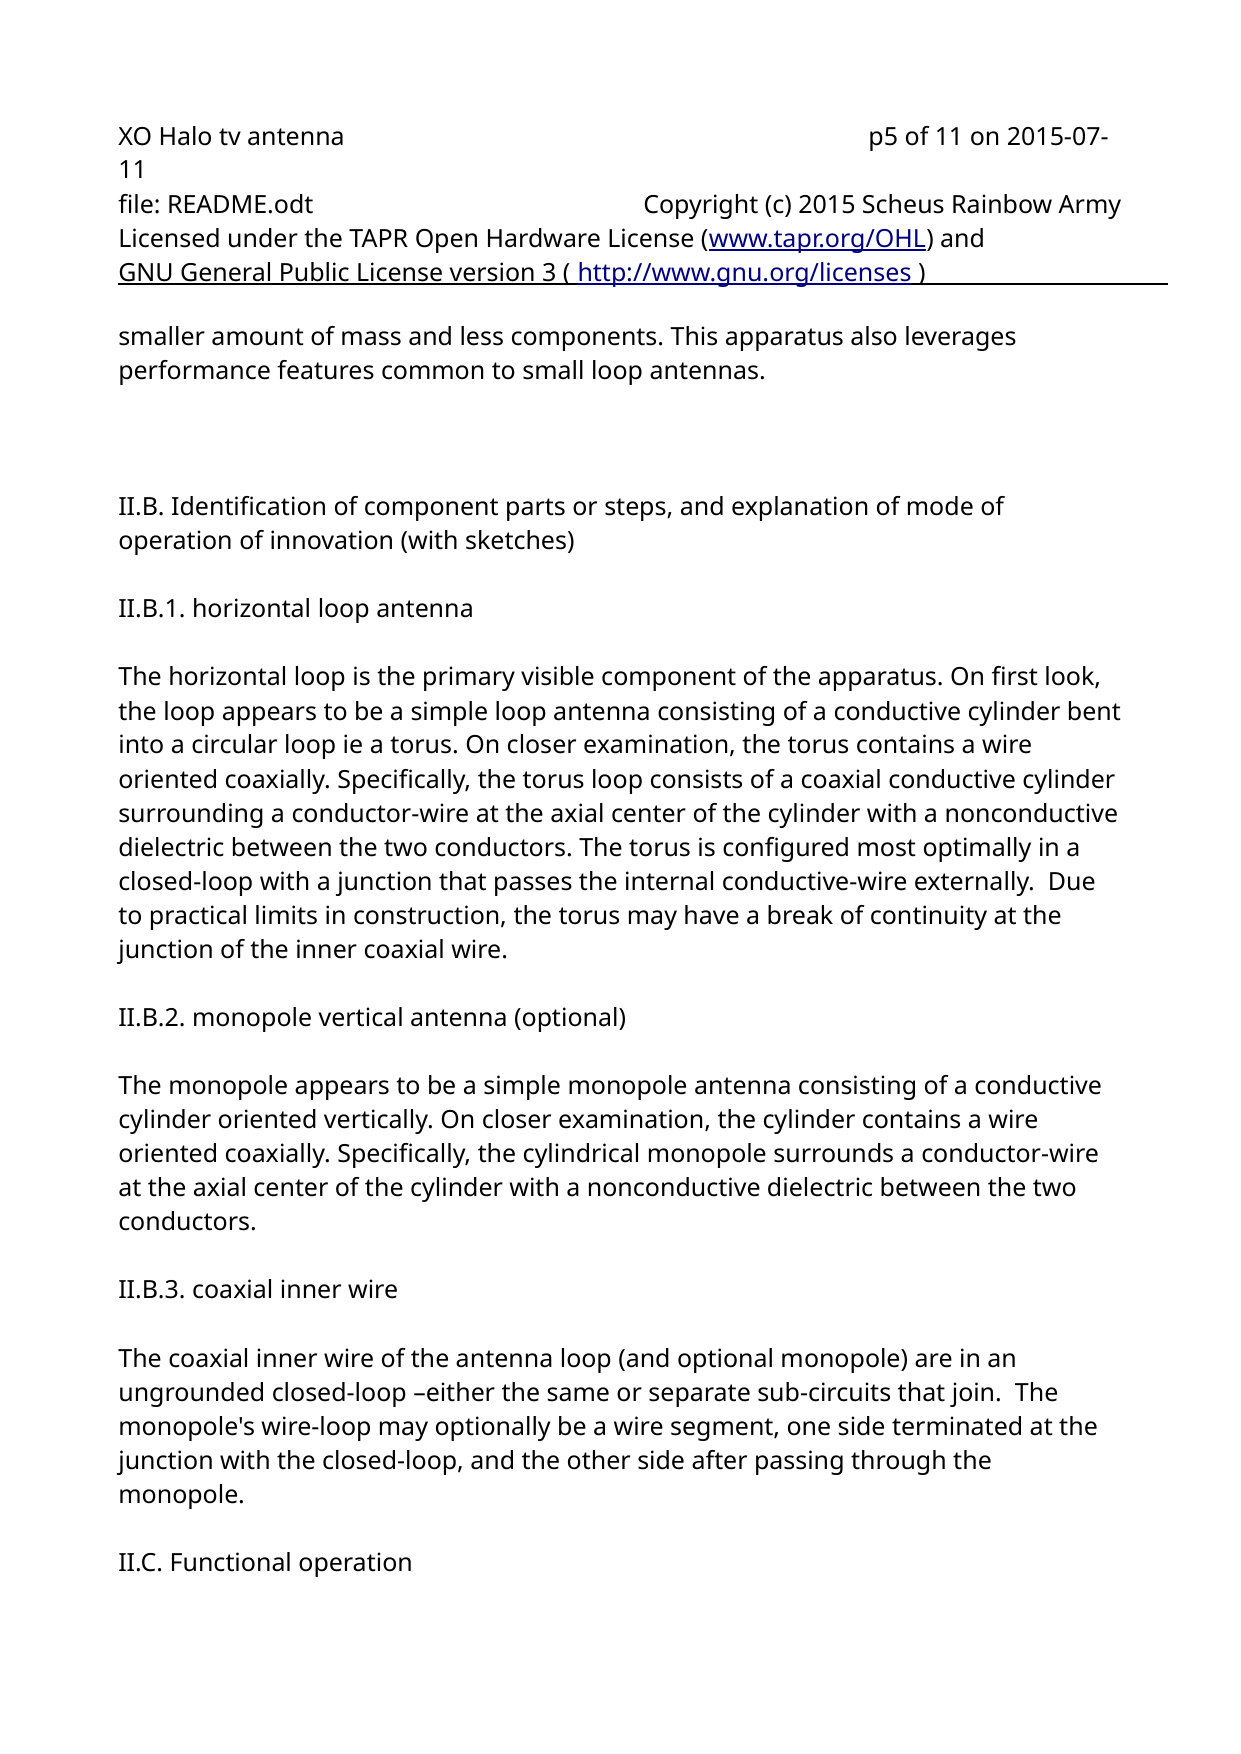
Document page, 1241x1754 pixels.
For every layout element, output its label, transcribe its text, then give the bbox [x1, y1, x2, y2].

text II.C. Functional operation [118, 1545, 1122, 1579]
text II.B.1. horizontal loop antenna [118, 591, 1122, 625]
text The monopole appears to be a simple monopole antenna consisting of a conductive cylinder oriented vertically. On closer examination, the cylinder contains a wire oriented coaxially. Specifically, the cylindrical monopole surrounds a conductor-wire at the axial center of the cylinder with a nonconductive dielectric between the two conductors. [118, 1068, 1122, 1238]
text The horizontal loop is the primary visible component of the apparatus. On first look, the loop appears to be a simple loop antenna consisting of a conductive cylinder bent into a circular loop ie a torus. On closer examination, the torus contains a wire oriented coaxially. Specifically, the torus loop consists of a coaxial conductive cylinder surrounding a conductor-wire at the axial center of the cylinder with a nonconductive dielectric between the two conductors. The torus is configured most optimally in a closed-loop with a junction that passes the internal conductive-wire externally. Due to practical limits in construction, the torus may have a break of continuity at the junction of the inner coaxial wire. [118, 659, 1122, 966]
text II.B.3. coaxial inner wire [118, 1272, 1122, 1306]
text II.B. Identification of component parts or steps, and explanation of mode of operation of innovation (with sketches) [118, 489, 1122, 557]
text II.B.2. monopole vertical antenna (optional) [118, 1000, 1122, 1034]
text smaller amount of mass and less components. This apparatus also leverages performance features common to small loop antennas. [118, 318, 1122, 387]
text The coaxial inner wire of the antenna loop (and optional monopole) are in an ungrounded closed-loop –either the same or separate sub-circuits that join. The monopole's wire-loop may optionally be a wire segment, one side terminated at the junction with the closed-loop, and the other side after passing through the monopole. [118, 1340, 1122, 1511]
